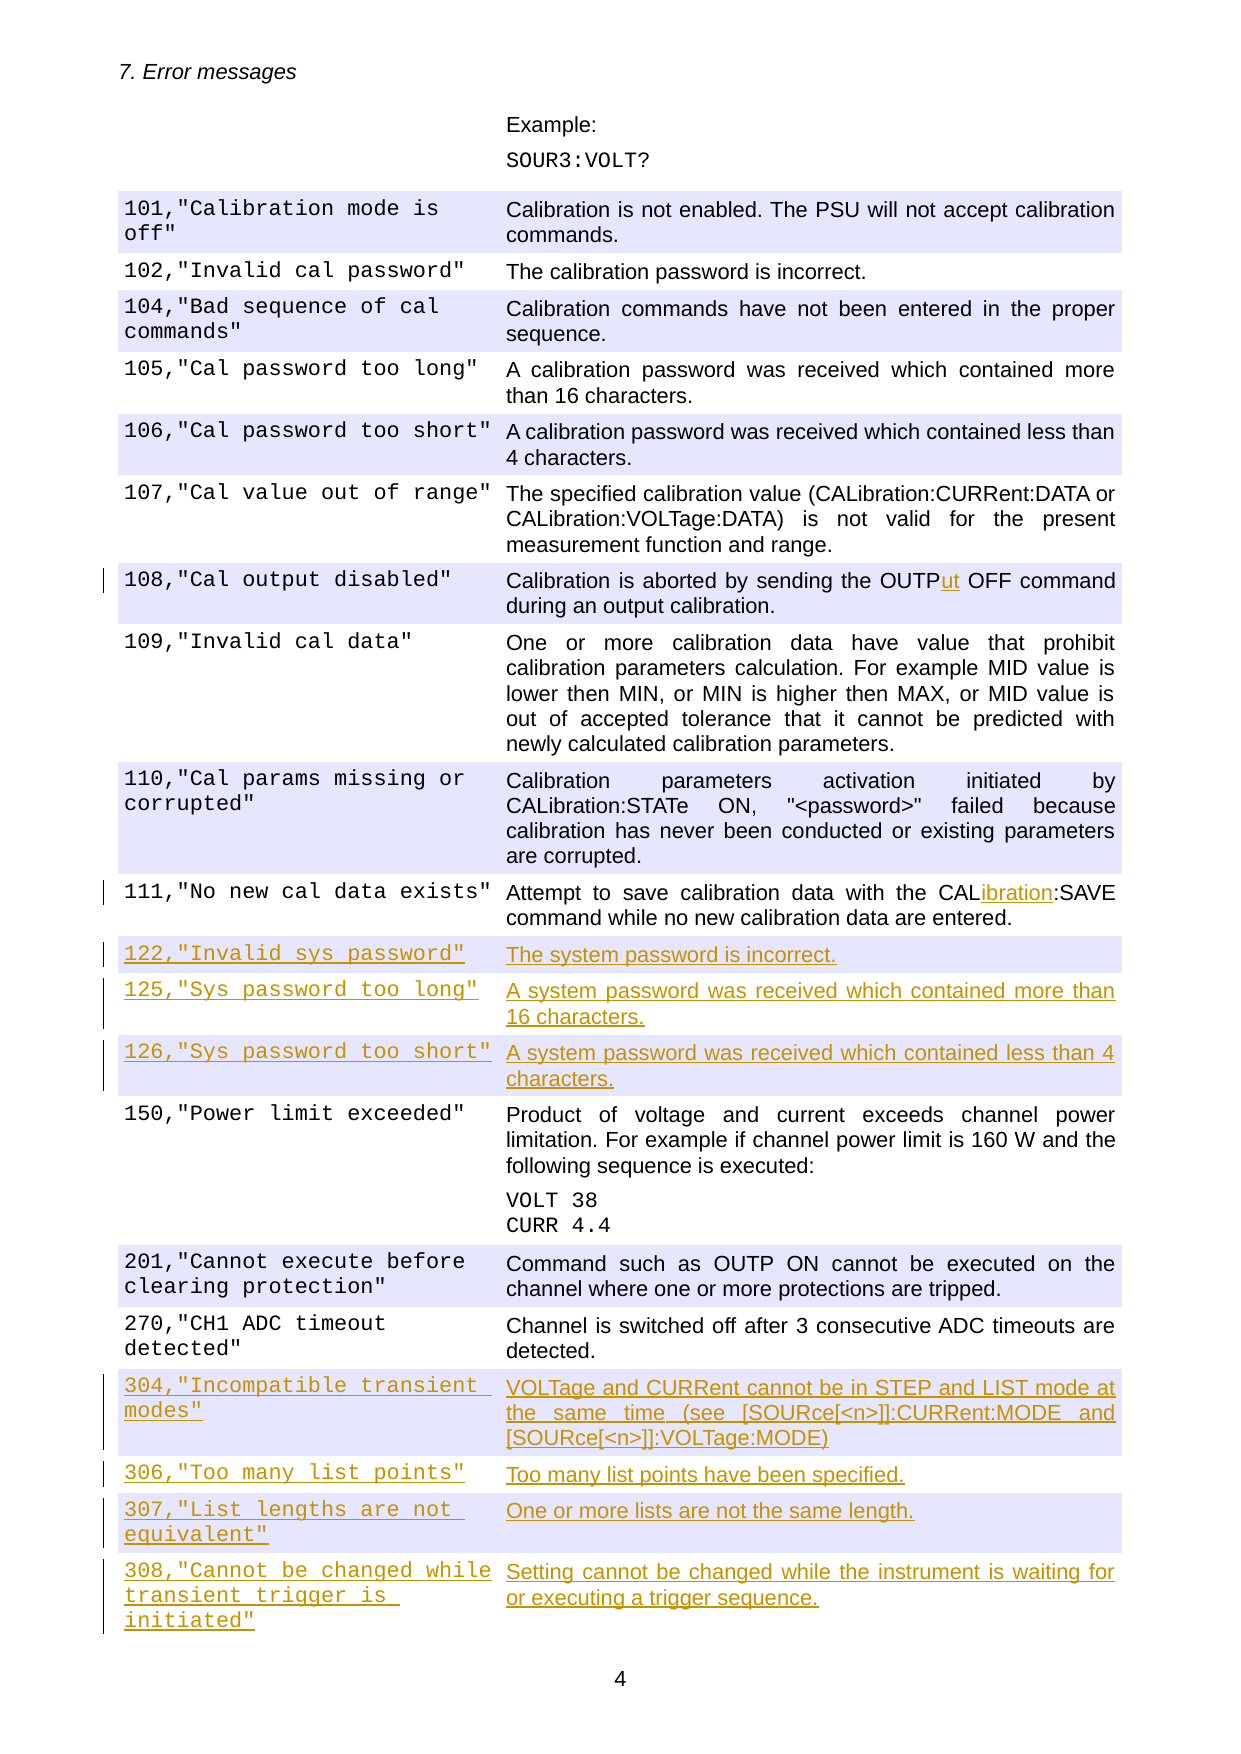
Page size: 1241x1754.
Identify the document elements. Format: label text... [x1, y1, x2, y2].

table_cell 307,"List lengths are not equivalent" [118, 1493, 500, 1553]
table_cell 111,"No new cal data exists" [118, 874, 500, 936]
table_cell A system password was received which contained less than 4 characters. [500, 1035, 1122, 1096]
table_cell A system password was received which contained more than 16 characters. [500, 973, 1122, 1034]
table_cell Calibration is not enabled. The PSU will not accept calibration commands. [500, 191, 1122, 253]
table_cell One or more calibration data have value that prohibit calibration parameters calculation. For example MID value is lower then MIN, or MIN is higher then MAX, or MID value is out of accepted tolerance that it cannot be predicted with newly calculated calibration parameters. [500, 624, 1122, 762]
table_cell 109,"Invalid cal data" [118, 624, 500, 762]
table_cell 308,"Cannot be changed while transient trigger is initiated" [118, 1554, 500, 1639]
table_cell A calibration password was received which contained less than 4 characters. [500, 414, 1122, 475]
table_cell Setting cannot be changed while the instrument is waiting for or executing a trigger sequence. [500, 1554, 1122, 1639]
table_cell 126,"Sys password too short" [118, 1035, 500, 1096]
table_cell 106,"Cal password too short" [118, 414, 500, 475]
table_cell Calibration commands have not been entered in the proper sequence. [500, 290, 1122, 352]
table_cell 108,"Cal output disabled" [118, 563, 500, 624]
table_cell 110,"Cal params missing or corrupted" [118, 762, 500, 874]
table_cell 102,"Invalid cal password" [118, 253, 500, 290]
table_cell Example: SOUR3:VOLT? [500, 106, 1122, 191]
table_cell [118, 106, 500, 191]
table_cell 104,"Bad sequence of cal commands" [118, 290, 500, 352]
table_cell VOLTage and CURRent cannot be in STEP and LIST mode at the same time (see [SOURce[<n>]]:CURRent:MODE and [SOURce[<n>]]:VOLTage:MODE) [500, 1369, 1122, 1456]
table_cell 270,"CH1 ADC timeout detected" [118, 1307, 500, 1369]
table_cell 122,"Invalid sys password" [118, 936, 500, 973]
table_cell 304,"Incompatible transient modes" [118, 1369, 500, 1456]
table_cell A calibration password was received which contained more than 16 characters. [500, 352, 1122, 413]
table_cell One or more lists are not the same length. [500, 1493, 1122, 1553]
table_cell 105,"Cal password too long" [118, 352, 500, 413]
table_cell 201,"Cannot execute before clearing protection" [118, 1245, 500, 1307]
table_cell Command such as OUTP ON cannot be executed on the channel where one or more protections are tripped. [500, 1245, 1122, 1307]
table_cell Attempt to save calibration data with the CALibration:SAVE command while no new calibration data are entered. [500, 874, 1122, 936]
table_cell Calibration parameters activation initiated by CALibration:STATe ON, "<password>" failed because calibration has never been conducted or existing parameters are corrupted. [500, 762, 1122, 874]
table_cell Product of voltage and current exceeds channel power limitation. For example if channel power limit is 160 W and the following sequence is executed: VOLT 38 CURR 4.4 [500, 1096, 1122, 1245]
table_cell The system password is incorrect. [500, 936, 1122, 973]
table_cell The specified calibration value (CALibration:CURRent:DATA or CALibration:VOLTage:DATA) is not valid for the present measurement function and range. [500, 475, 1122, 562]
table_cell 306,"Too many list points" [118, 1456, 500, 1492]
table_cell 107,"Cal value out of range" [118, 475, 500, 562]
table_cell Too many list points have been specified. [500, 1456, 1122, 1492]
table_cell Calibration is aborted by sending the OUTPut OFF command during an output calibration. [500, 563, 1122, 624]
table_cell 101,"Calibration mode is off" [118, 191, 500, 253]
table_cell The calibration password is incorrect. [500, 253, 1122, 290]
table_cell Channel is switched off after 3 consecutive ADC timeouts are detected. [500, 1307, 1122, 1369]
table_cell 125,"Sys password too long" [118, 973, 500, 1034]
table_cell 150,"Power limit exceeded" [118, 1096, 500, 1245]
